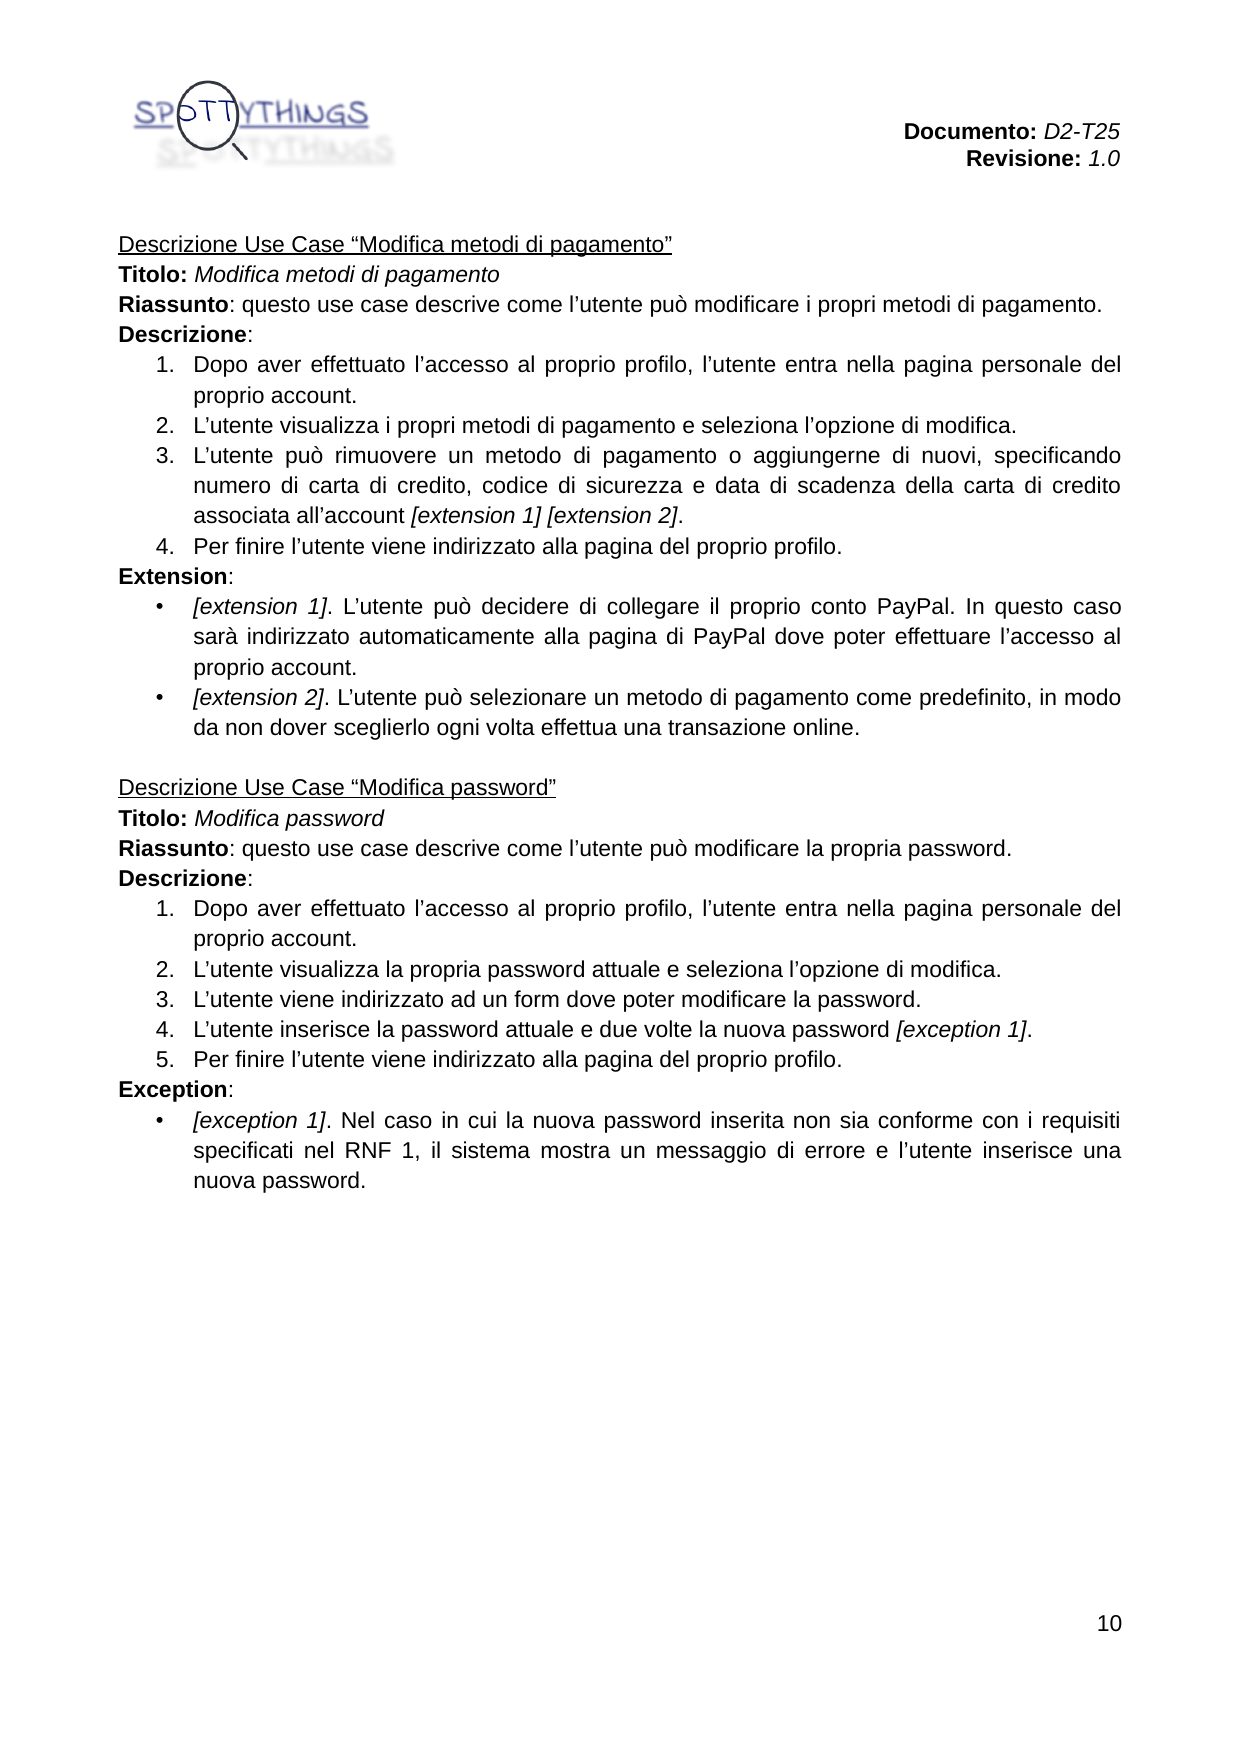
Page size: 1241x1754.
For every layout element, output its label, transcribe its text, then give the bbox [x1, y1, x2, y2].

list Dopo aver effettuato l’accesso al proprio profilo, l’utente entra nella pagina personale del proprio account. [156, 895, 1122, 952]
text Descrizione: [118, 865, 1122, 891]
text Riassunto: questo use case descrive come l’utente può modificare i propri metodi di pagamento. [118, 291, 1122, 317]
list Per finire l’utente viene indirizzato alla pagina del proprio profilo. [156, 1046, 1122, 1072]
picture [123, 73, 399, 187]
list [extension 1]. L’utente può decidere di collegare il proprio conto PayPal. In questo caso sarà indirizzato automaticamente alla pagina di PayPal dove poter effettuare l’accesso al proprio account. [156, 593, 1122, 680]
text Extension: [118, 563, 1122, 589]
list L’utente viene indirizzato ad un form dove poter modificare la password. [156, 986, 1122, 1012]
list L’utente inserisce la password attuale e due volte la nuova password [exception 1]. [156, 1016, 1122, 1042]
text Descrizione: [118, 321, 1122, 347]
list [extension 2]. L’utente può selezionare un metodo di pagamento come predefinito, in modo da non dover sceglierlo ogni volta effettua una transazione online. [156, 684, 1122, 740]
list Dopo aver effettuato l’accesso al proprio profilo, l’utente entra nella pagina personale del proprio account. [156, 351, 1122, 408]
text Riassunto: questo use case descrive come l’utente può modificare la propria password. [118, 835, 1122, 861]
list Per finire l’utente viene indirizzato alla pagina del proprio profilo. [156, 533, 1122, 559]
text Exception: [118, 1076, 1122, 1103]
text Descrizione Use Case “Modifica metodi di pagamento” [118, 231, 1122, 257]
text Titolo: Modifica password [118, 804, 1122, 831]
text Descrizione Use Case “Modifica password” [118, 774, 1122, 801]
list L’utente visualizza la propria password attuale e seleziona l’opzione di modifica. [156, 956, 1122, 982]
list L’utente visualizza i propri metodi di pagamento e seleziona l’opzione di modifica. [156, 412, 1122, 438]
text Titolo: Modifica metodi di pagamento [118, 261, 1122, 287]
list L’utente può rimuovere un metodo di pagamento o aggiungerne di nuovi, specificando numero di carta di credito, codice di sicurezza e data di scadenza della carta di credito associata all’account [extension 1] [extension 2]. [156, 442, 1122, 529]
list [exception 1]. Nel caso in cui la nuova password inserita non sia conforme con i requisiti specificati nel RNF 1, il sistema mostra un messaggio di errore e l’utente inserisce una nuova password. [156, 1107, 1122, 1193]
